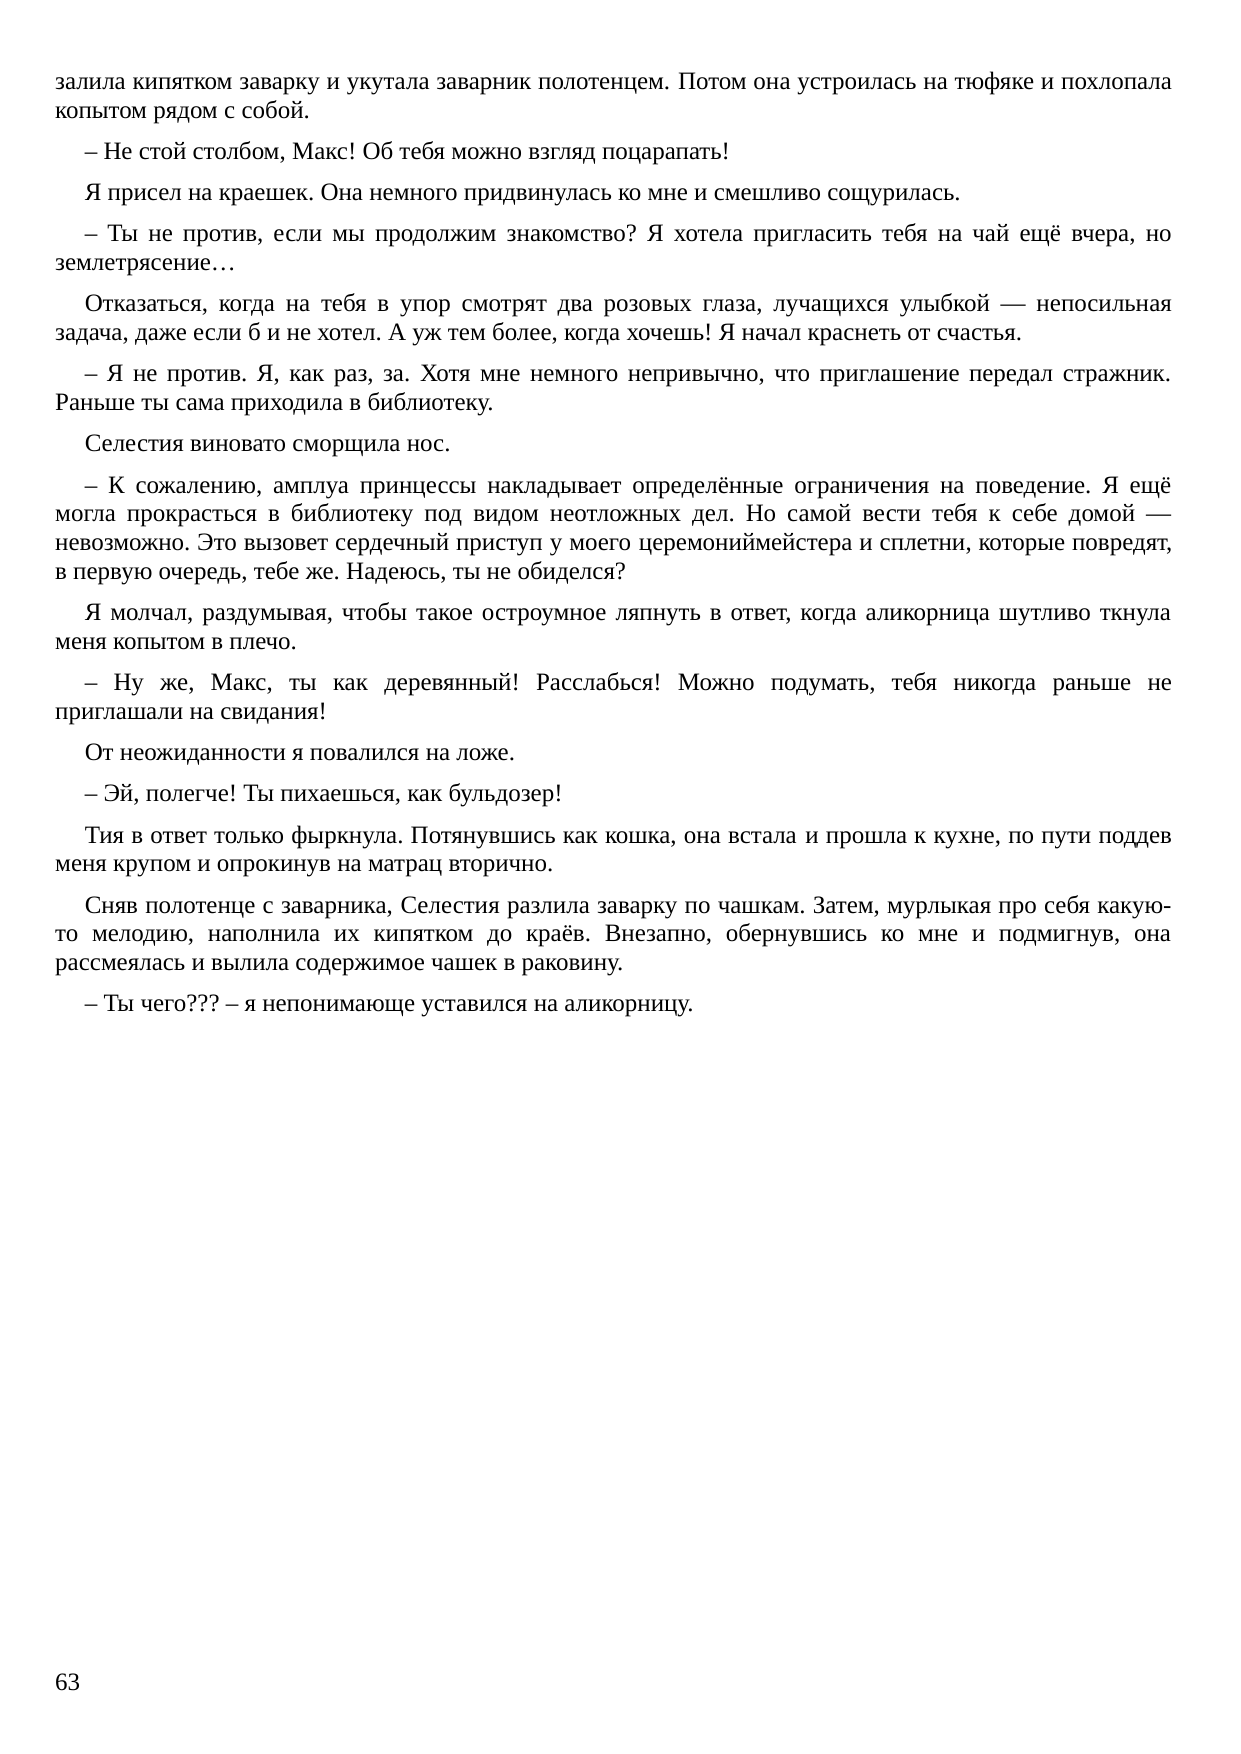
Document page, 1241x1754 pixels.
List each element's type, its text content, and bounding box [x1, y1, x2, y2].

text – Я не против. Я, как раз, за. Хотя мне немного непривычно, что приглашение передал стражник. Раньше ты сама приходила в библиотеку. [55, 358, 1173, 416]
text От неожиданности я повалился на ложе. [55, 737, 1173, 766]
text – К сожалению, амплуа принцессы накладывает определённые ограничения на поведение. Я ещё могла прокрасться в библиотеку под видом неотложных дел. Но самой вести тебя к себе домой — невозможно. Это вызовет сердечный приступ у моего церемониймейстера и сплетни, которые повредят, в первую очередь, тебе же. Надеюсь, ты не обиделся? [55, 470, 1173, 585]
text – Ну же, Макс, ты как деревянный! Расслабься! Можно подумать, тебя никогда раньше не приглашали на свидания! [55, 667, 1173, 725]
text залила кипятком заварку и укутала заварник полотенцем. Потом она устроилась на тюфяке и похлопала копытом рядом с собой. [55, 66, 1173, 123]
text Тия в ответ только фыркнула. Потянувшись как кошка, она встала и прошла к кухне, по пути поддев меня крупом и опрокинув на матрац вторично. [55, 820, 1173, 877]
text Сняв полотенце с заварника, Селестия разлила заварку по чашкам. Затем, мурлыкая про себя какую-то мелодию, наполнила их кипятком до краёв. Внезапно, обернувшись ко мне и подмигнув, она рассмеялась и вылила содержимое чашек в раковину. [55, 890, 1173, 976]
text – Ты не против, если мы продолжим знакомство? Я хотела пригласить тебя на чай ещё вчера, но землетрясение… [55, 218, 1173, 276]
text – Ты чего??? – я непонимающе уставился на аликорницу. [55, 988, 1173, 1017]
text Я молчал, раздумывая, чтобы такое остроумное ляпнуть в ответ, когда аликорница шутливо ткнула меня копытом в плечо. [55, 597, 1173, 655]
text – Не стой столбом, Макс! Об тебя можно взгляд поцарапать! [55, 136, 1173, 165]
text Селестия виновато сморщила нос. [55, 428, 1173, 457]
text Отказаться, когда на тебя в упор смотрят два розовых глаза, лучащихся улыбкой — непосильная задача, даже если б и не хотел. А уж тем более, когда хочешь! Я начал краснеть от счастья. [55, 288, 1173, 346]
text – Эй, полегче! Ты пихаешься, как бульдозер! [55, 778, 1173, 807]
text Я присел на краешек. Она немного придвинулась ко мне и смешливо сощурилась. [55, 177, 1173, 206]
